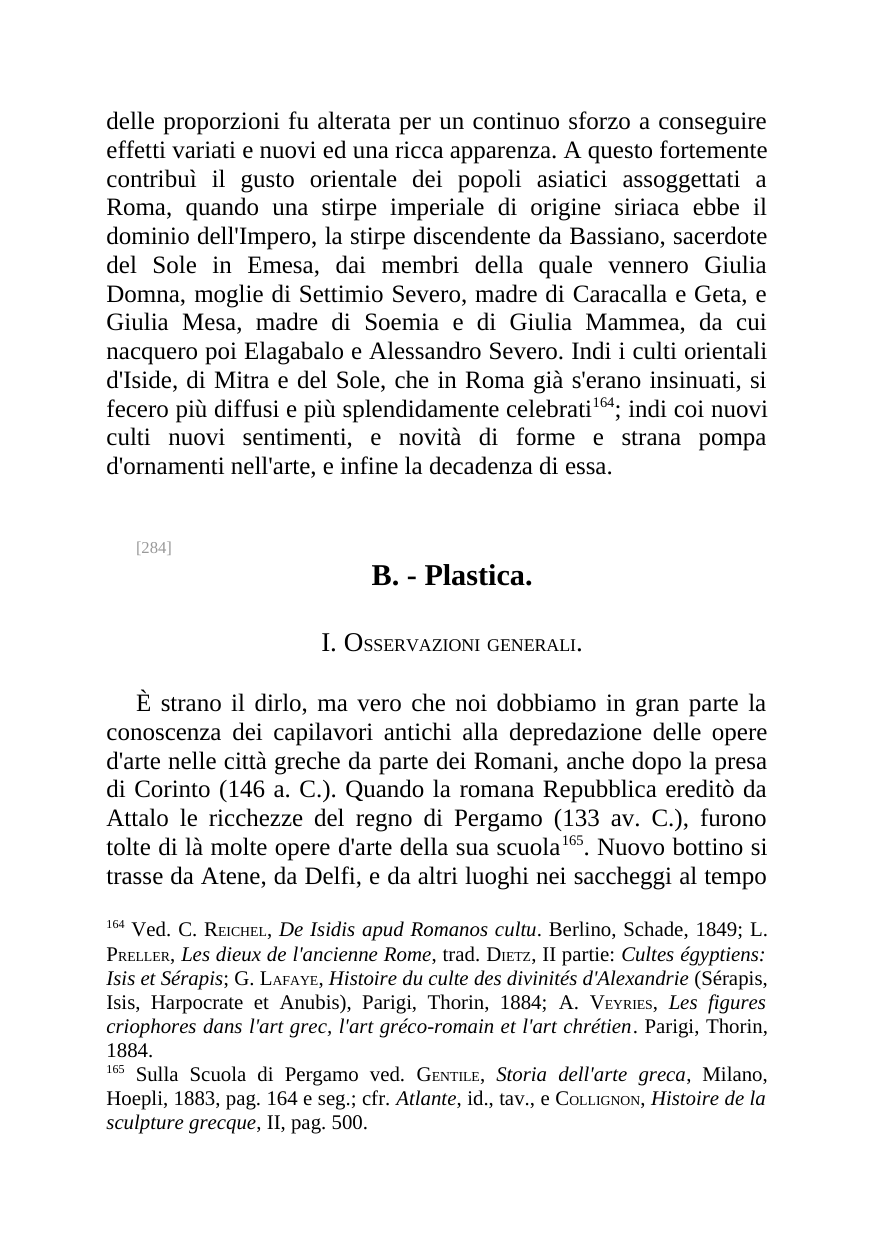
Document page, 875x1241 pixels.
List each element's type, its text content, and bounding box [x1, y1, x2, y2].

text delle proporzioni fu alterata per un continuo sforzo a conseguire effetti variati e nuovi ed una ricca apparenza. A questo fortemente contribuì il gusto orientale dei popoli asiatici assoggettati a Roma, quando una stirpe imperiale di origine siriaca ebbe il dominio dell'Impero, la stirpe discendente da Bassiano, sacerdote del Sole in Emesa, dai membri della quale vennero Giulia Domna, moglie di Settimio Severo, madre di Caracalla e Geta, e Giulia Mesa, madre di Soemia e di Giulia Mammea, da cui nacquero poi Elagabalo e Alessandro Severo. Indi i culti orientali d'Iside, di Mitra e del Sole, che in Roma già s'erano insinuati, si fecero più diffusi e più splendidamente celebrati; indi coi nuovi culti nuovi sentimenti, e novità di forme e strana pompa d'ornamenti nell'arte, e infine la decadenza di essa. [106, 106, 768, 480]
text Ved. C. Reichel, De Isidis apud Romanos cultu. Berlino, Schade, 1849; L. Preller, Les dieux de l'ancienne Rome, trad. Dietz, II partie: Cultes égyptiens: Isis et Sérapis; G. Lafaye, Histoire du culte des divinités d'Alexandrie (Sérapis, Isis, Harpocrate et Anubis), Parigi, Thorin, 1884; A. Veyries, Les figures criophores dans l'art grec, l'art gréco-romain et l'art chrétien. Parigi, Thorin, 1884. [106, 917, 768, 1062]
text Sulla Scuola di Pergamo ved. Gentile, Storia dell'arte greca, Milano, Hoepli, 1883, pag. 164 e seg.; cfr. Atlante, id., tav., e Collignon, Histoire de la sculpture grecque, II, pag. 500. [106, 1062, 768, 1134]
subtitle I. Osservazioni generali. [106, 626, 768, 657]
text È strano il dirlo, ma vero che noi dobbiamo in gran parte la conoscenza dei capilavori antichi alla depredazione delle opere d'arte nelle città greche da parte dei Romani, anche dopo la presa di Corinto (146 a. C.). Quando la romana Repubblica ereditò da Attalo le ricchezze del regno di Pergamo (133 av. C.), furono tolte di là molte opere d'arte della sua scuola. Nuovo bottino si trasse da Atene, da Delfi, e da altri luoghi nei saccheggi al tempo [106, 688, 768, 889]
text [284] [106, 537, 768, 557]
subtitle B. - Plastica. [106, 557, 768, 591]
